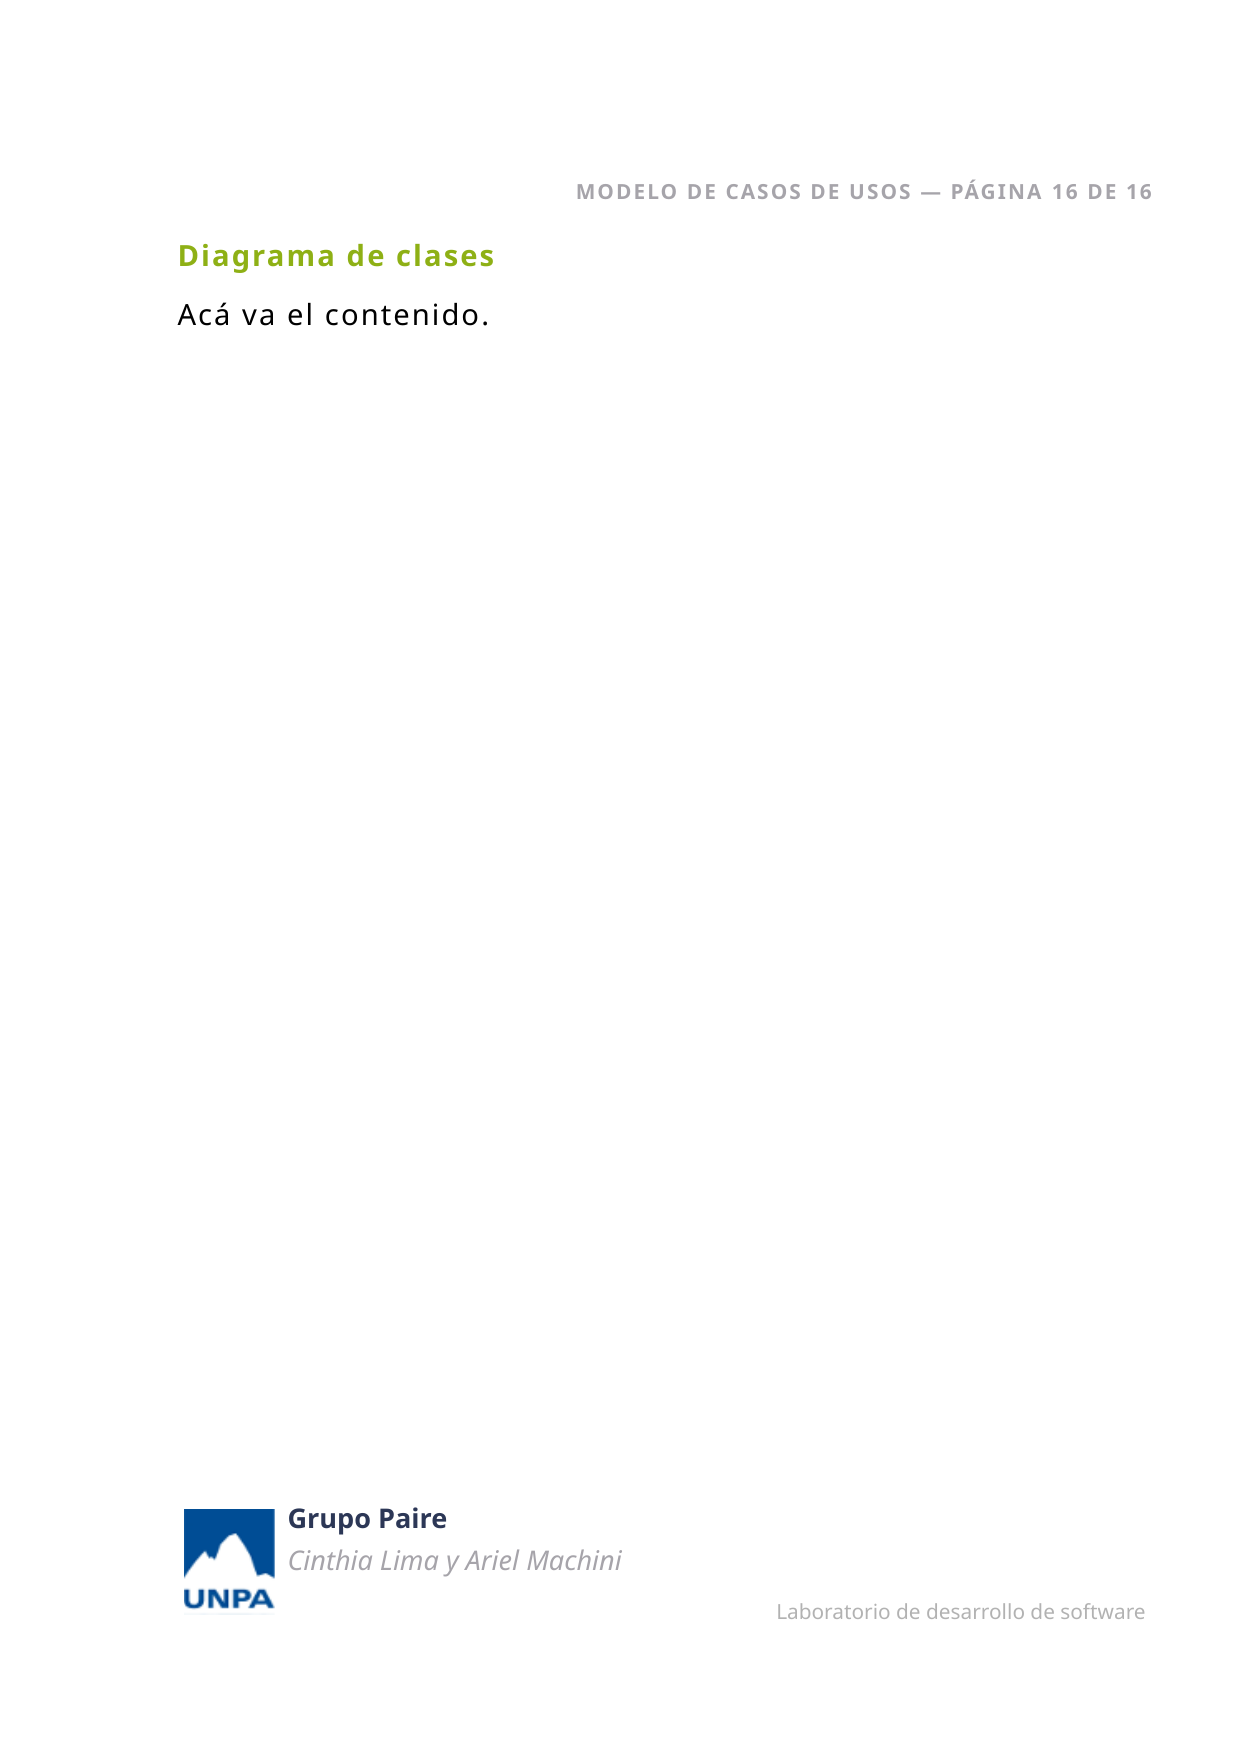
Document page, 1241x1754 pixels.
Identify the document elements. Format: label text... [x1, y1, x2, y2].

picture [184, 1509, 275, 1615]
text Acá va el contenido. [177, 294, 1152, 334]
text Diagrama de clases [177, 235, 1152, 275]
